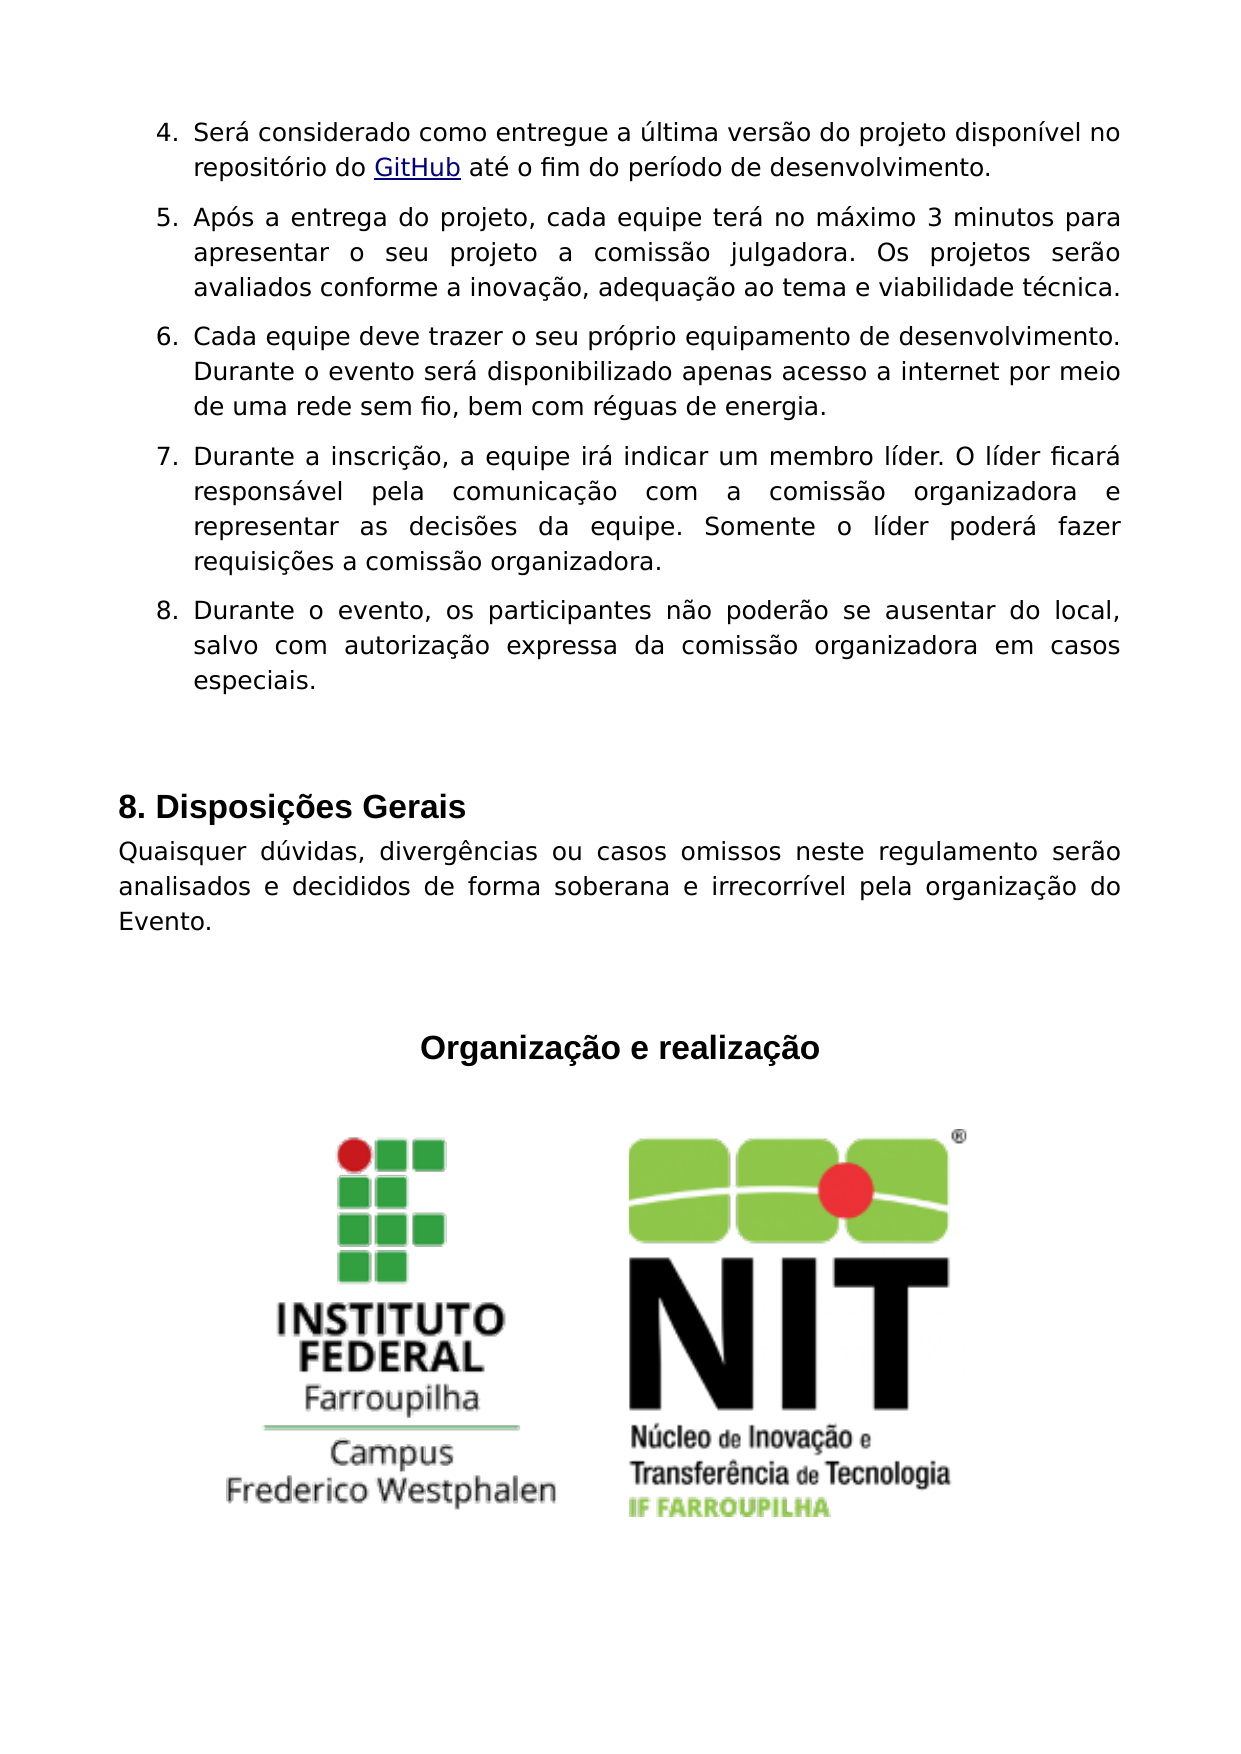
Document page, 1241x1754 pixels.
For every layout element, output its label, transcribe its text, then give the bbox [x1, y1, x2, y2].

picture [223, 1128, 562, 1516]
list Será considerado como entregue a última versão do projeto disponível no repositório do GitHub até o fim do período de desenvolvimento. [156, 118, 1122, 182]
subtitle 8. Disposições Gerais [118, 786, 1122, 825]
subtitle Organização e realização [118, 1028, 1122, 1066]
text Quaisquer dúvidas, divergências ou casos omissos neste regulamento serão analisados e decididos de forma soberana e irrecorrível pela organização do Evento. [118, 838, 1122, 937]
picture [628, 1129, 967, 1517]
list Cada equipe deve trazer o seu próprio equipamento de desenvolvimento. Durante o evento será disponibilizado apenas acesso a internet por meio de uma rede sem fio, bem com réguas de energia. [156, 322, 1122, 421]
list Durante o evento, os participantes não poderão se ausentar do local, salvo com autorização expressa da comissão organizadora em casos especiais. [156, 596, 1122, 696]
list Durante a inscrição, a equipe irá indicar um membro líder. O líder ficará responsável pela comunicação com a comissão organizadora e representar as decisões da equipe. Somente o líder poderá fazer requisições a comissão organizadora. [156, 442, 1122, 576]
list Após a entrega do projeto, cada equipe terá no máximo 3 minutos para apresentar o seu projeto a comissão julgadora. Os projetos serão avaliados conforme a inovação, adequação ao tema e viabilidade técnica. [156, 203, 1122, 302]
